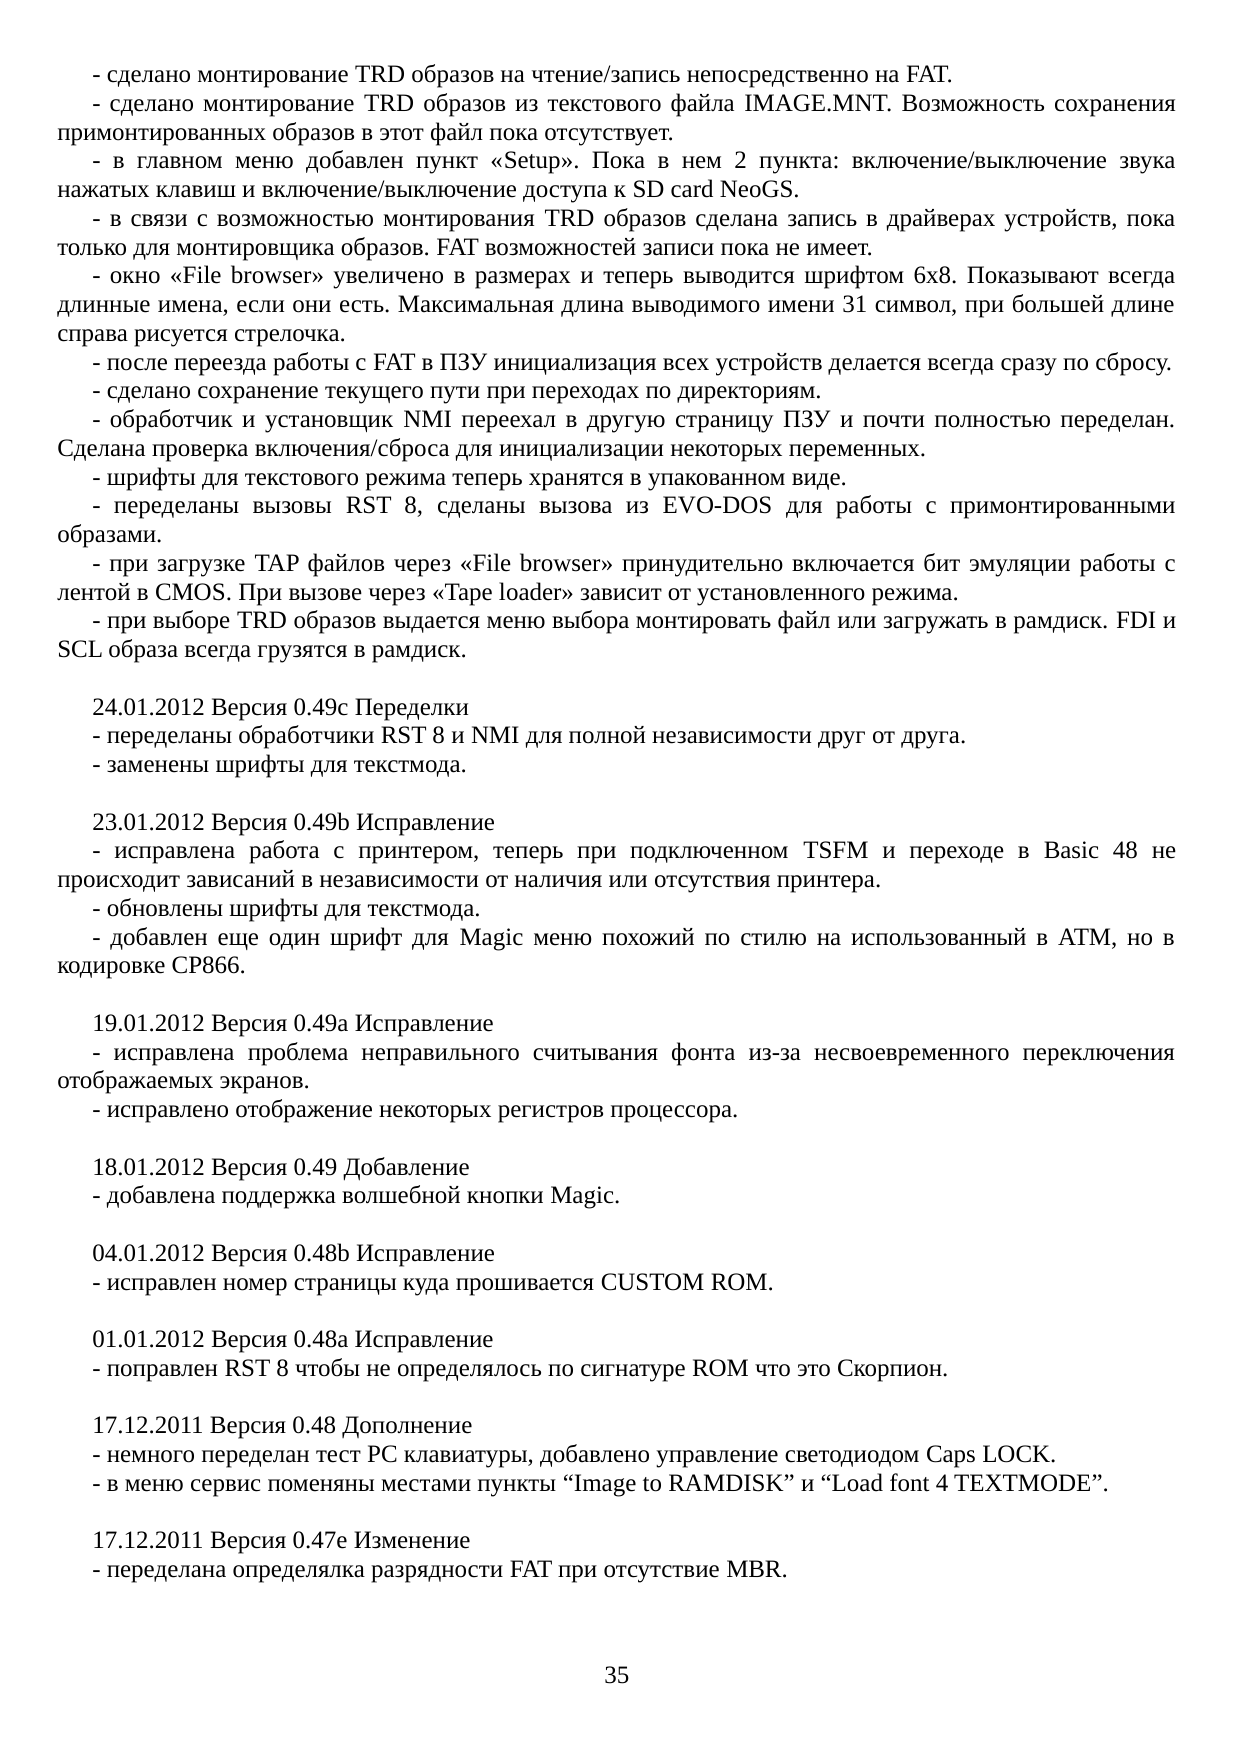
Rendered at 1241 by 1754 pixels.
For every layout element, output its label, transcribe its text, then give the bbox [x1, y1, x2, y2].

text - переделана определялка разрядности FAT при отсутствие MBR. [57, 1554, 1176, 1583]
text 17.12.2011 Версия 0.48 Дополнение [57, 1411, 1176, 1439]
text - при выборе TRD образов выдается меню выбора монтировать файл или загружать в рамдиск. FDI и SCL образа всегда грузятся в рамдиск. [57, 606, 1176, 663]
text 19.01.2012 Версия 0.49a Исправление [57, 1008, 1176, 1037]
text - добавлена поддержка волшебной кнопки Magic. [57, 1181, 1176, 1209]
text - окно «File browser» увеличено в размерах и теперь выводится шрифтом 6х8. Показывают всегда длинные имена, если они есть. Максимальная длина выводимого имени 31 символ, при большей длине справа рисуется стрелочка. [57, 261, 1176, 347]
text 17.12.2011 Версия 0.47e Изменение [57, 1526, 1176, 1554]
text - обновлены шрифты для текстмода. [57, 893, 1176, 922]
text - обработчик и установщик NMI переехал в другую страницу ПЗУ и почти полностью переделан. Сделана проверка включения/сброса для инициализации некоторых переменных. [57, 404, 1176, 462]
text - поправлен RST 8 чтобы не определялось по сигнатуре ROM что это Скорпион. [57, 1353, 1176, 1382]
text - при загрузке TAP файлов через «File browser» принудительно включается бит эмуляции работы с лентой в CMOS. При вызове через «Tape loader» зависит от установленного режима. [57, 548, 1176, 606]
text - переделаны вызовы RST 8, сделаны вызова из EVO-DOS для работы с примонтированными образами. [57, 491, 1176, 548]
text - в связи с возможностью монтирования TRD образов сделана запись в драйверах устройств, пока только для монтировщика образов. FAT возможностей записи пока не имеет. [57, 203, 1176, 261]
text - заменены шрифты для текстмода. [57, 749, 1176, 778]
text - сделано сохранение текущего пути при переходах по директориям. [57, 376, 1176, 404]
text - в меню сервис поменяны местами пункты “Image to RAMDISK” и “Load font 4 TEXTMODE”. [57, 1468, 1176, 1497]
text 01.01.2012 Версия 0.48а Исправление [57, 1324, 1176, 1353]
text - исправлена проблема неправильного считывания фонта из-за несвоевременного переключения отображаемых экранов. [57, 1037, 1176, 1094]
text - в главном меню добавлен пункт «Setup». Пока в нем 2 пункта: включение/выключение звука нажатых клавиш и включение/выключение доступа к SD card NeoGS. [57, 146, 1176, 203]
text - сделано монтирование TRD образов из текстового файла IMAGE.MNT. Возможность сохранения примонтированных образов в этот файл пока отсутствует. [57, 88, 1176, 146]
text 24.01.2012 Версия 0.49c Переделки [57, 692, 1176, 721]
text - шрифты для текстового режима теперь хранятся в упакованном виде. [57, 462, 1176, 491]
text - добавлен еще один шрифт для Magic меню похожий по стилю на использованный в АТМ, но в кодировке CP866. [57, 922, 1176, 979]
text - переделаны обработчики RST 8 и NMI для полной независимости друг от друга. [57, 721, 1176, 749]
text - сделано монтирование TRD образов на чтение/запись непосредственно на FAT. [57, 59, 1176, 88]
text 04.01.2012 Версия 0.48b Исправление [57, 1238, 1176, 1267]
text 23.01.2012 Версия 0.49b Исправление [57, 807, 1176, 836]
text - исправлен номер страницы куда прошивается CUSTOM ROM. [57, 1267, 1176, 1296]
text - немного переделан тест PC клавиатуры, добавлено управление светодиодом Caps LOCK. [57, 1439, 1176, 1468]
text - исправлено отображение некоторых регистров процессора. [57, 1094, 1176, 1123]
text - исправлена работа с принтером, теперь при подключенном TSFM и переходе в Basic 48 не происходит зависаний в независимости от наличия или отсутствия принтера. [57, 836, 1176, 893]
text 18.01.2012 Версия 0.49 Добавление [57, 1152, 1176, 1181]
text - после переезда работы с FAT в ПЗУ инициализация всех устройств делается всегда сразу по сбросу. [57, 347, 1176, 376]
